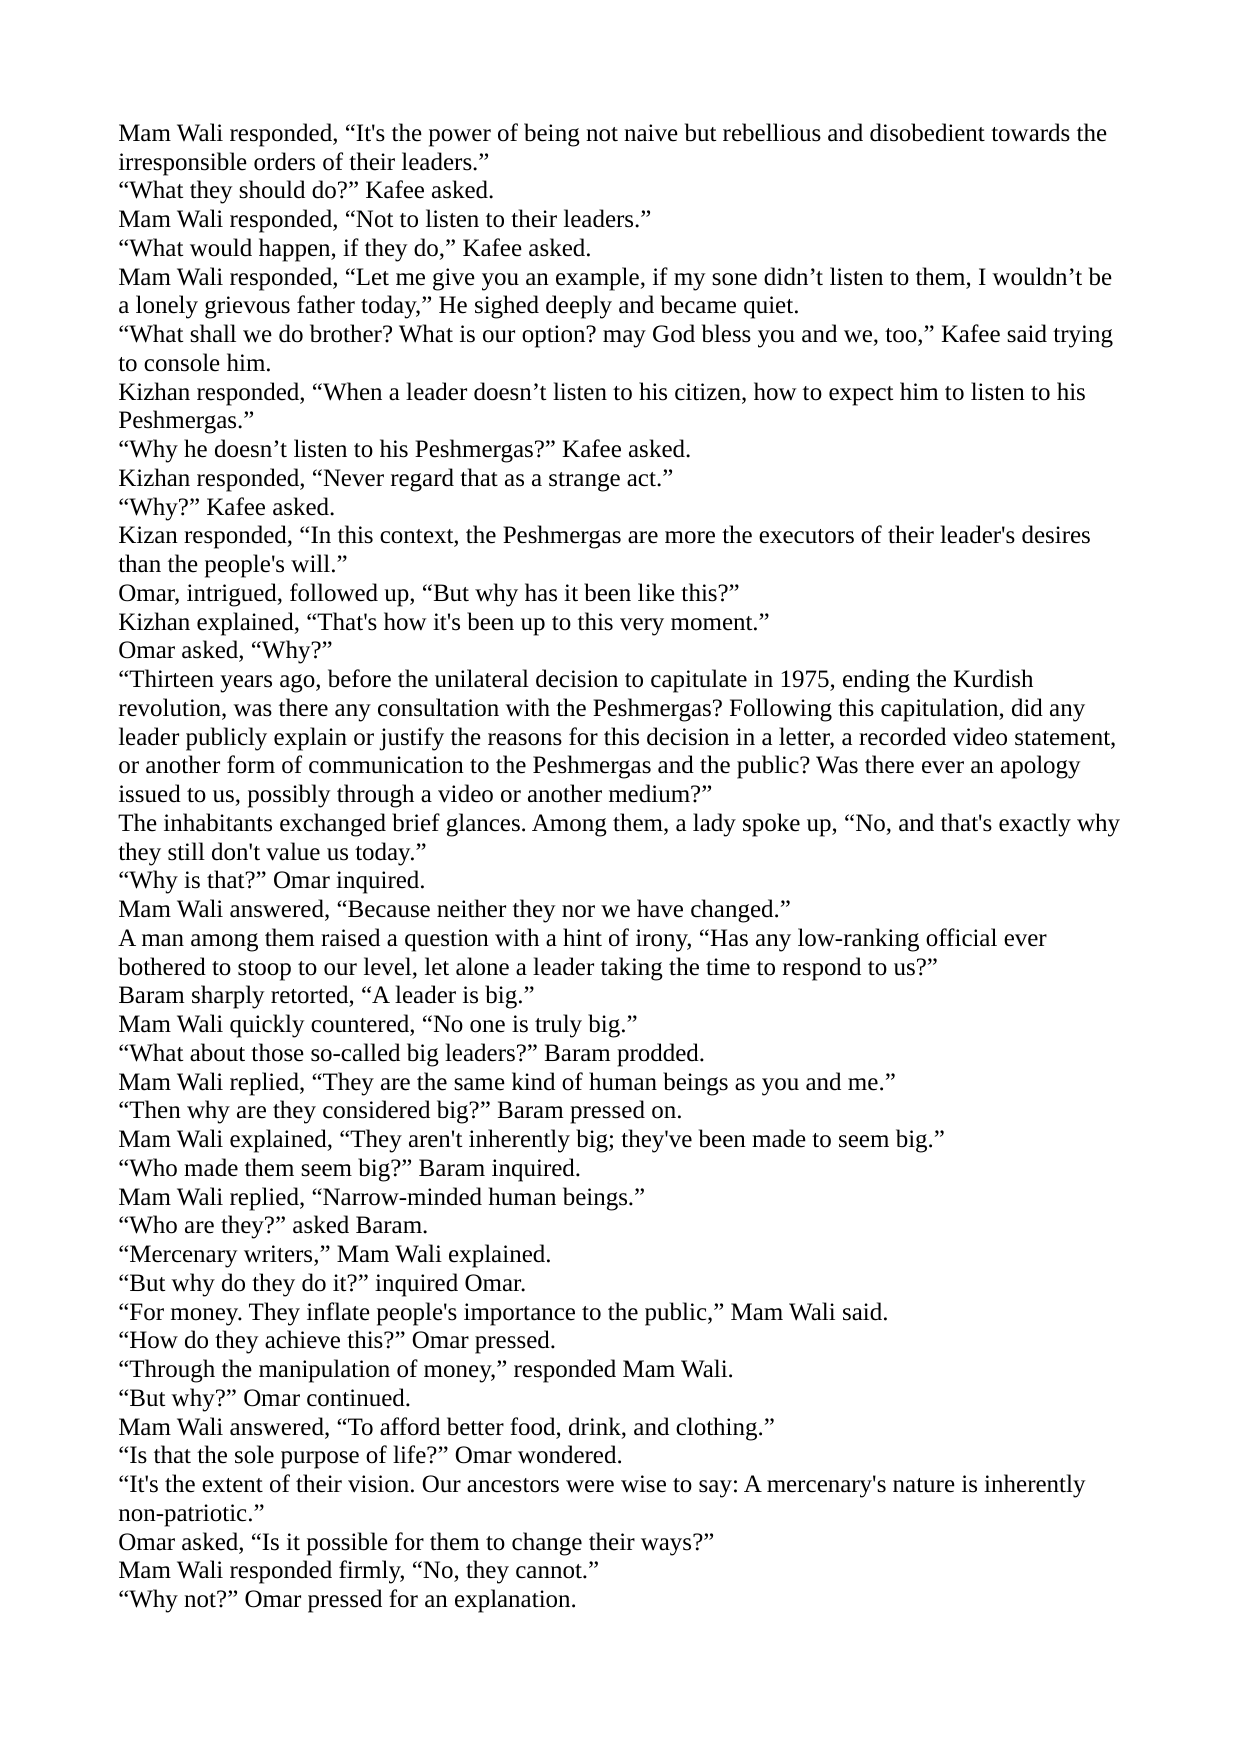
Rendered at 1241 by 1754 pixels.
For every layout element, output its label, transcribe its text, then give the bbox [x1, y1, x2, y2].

text Mam Wali quickly countered, “No one is truly big.” [118, 1009, 1122, 1038]
text Kizhan responded, “When a leader doesn’t listen to his citizen, how to expect him to listen to his Peshmergas.” [118, 377, 1122, 434]
text A man among them raised a question with a hint of irony, “Has any low-ranking official ever bothered to stoop to our level, let alone a leader taking the time to respond to us?” [118, 923, 1122, 981]
text “Thirteen years ago, before the unilateral decision to capitulate in 1975, ending the Kurdish revolution, was there any consultation with the Peshmergas? Following this capitulation, did any leader publicly explain or justify the reasons for this decision in a letter, a recorded video statement, or another form of communication to the Peshmergas and the public? Was there ever an apology issued to us, possibly through a video or another medium?” [118, 664, 1122, 808]
text Mam Wali answered, “To afford better food, drink, and clothing.” [118, 1412, 1122, 1441]
text “For money. They inflate people's importance to the public,” Mam Wali said. [118, 1297, 1122, 1326]
text Baram sharply retorted, “A leader is big.” [118, 981, 1122, 1009]
text Mam Wali responded firmly, “No, they cannot.” [118, 1556, 1122, 1584]
text “Who made them seem big?” Baram inquired. [118, 1153, 1122, 1182]
text “How do they achieve this?” Omar pressed. [118, 1326, 1122, 1354]
text “It's the extent of their vision. Our ancestors were wise to say: A mercenary's nature is inherently non-patriotic.” [118, 1469, 1122, 1527]
text Kizan responded, “In this context, the Peshmergas are more the executors of their leader's desires than the people's will.” [118, 521, 1122, 578]
text Kizhan explained, “That's how it's been up to this very moment.” [118, 607, 1122, 636]
text Mam Wali answered, “Because neither they nor we have changed.” [118, 894, 1122, 923]
text Mam Wali responded, “It's the power of being not naive but rebellious and disobedient towards the irresponsible orders of their leaders.” [118, 118, 1122, 176]
text “What would happen, if they do,” Kafee asked. [118, 233, 1122, 262]
text Mam Wali responded, “Let me give you an example, if my sone didn’t listen to them, I wouldn’t be a lonely grievous father today,” He sighed deeply and became quiet. [118, 262, 1122, 319]
text “What they should do?” Kafee asked. [118, 176, 1122, 204]
text “Mercenary writers,” Mam Wali explained. [118, 1239, 1122, 1268]
text Omar, intrigued, followed up, “But why has it been like this?” [118, 578, 1122, 607]
text “Why not?” Omar pressed for an explanation. [118, 1584, 1122, 1613]
text Omar asked, “Why?” [118, 636, 1122, 664]
text The inhabitants exchanged brief glances. Among them, a lady spoke up, “No, and that's exactly why they still don't value us today.” [118, 808, 1122, 866]
text Kizhan responded, “Never regard that as a strange act.” [118, 463, 1122, 492]
text Mam Wali responded, “Not to listen to their leaders.” [118, 204, 1122, 233]
text “Why he doesn’t listen to his Peshmergas?” Kafee asked. [118, 434, 1122, 463]
text Omar asked, “Is it possible for them to change their ways?” [118, 1527, 1122, 1556]
text “Then why are they considered big?” Baram pressed on. [118, 1096, 1122, 1124]
text “But why?” Omar continued. [118, 1383, 1122, 1412]
text Mam Wali explained, “They aren't inherently big; they've been made to seem big.” [118, 1124, 1122, 1153]
text “Why?” Kafee asked. [118, 492, 1122, 521]
text “Why is that?” Omar inquired. [118, 866, 1122, 894]
text “What about those so-called big leaders?” Baram prodded. [118, 1038, 1122, 1067]
text “Through the manipulation of money,” responded Mam Wali. [118, 1354, 1122, 1383]
text “But why do they do it?” inquired Omar. [118, 1268, 1122, 1297]
text “Is that the sole purpose of life?” Omar wondered. [118, 1441, 1122, 1469]
text “Who are they?” asked Baram. [118, 1211, 1122, 1239]
text Mam Wali replied, “Narrow-minded human beings.” [118, 1182, 1122, 1211]
text “What shall we do brother? What is our option? may God bless you and we, too,” Kafee said trying to console him. [118, 319, 1122, 377]
text Mam Wali replied, “They are the same kind of human beings as you and me.” [118, 1067, 1122, 1096]
